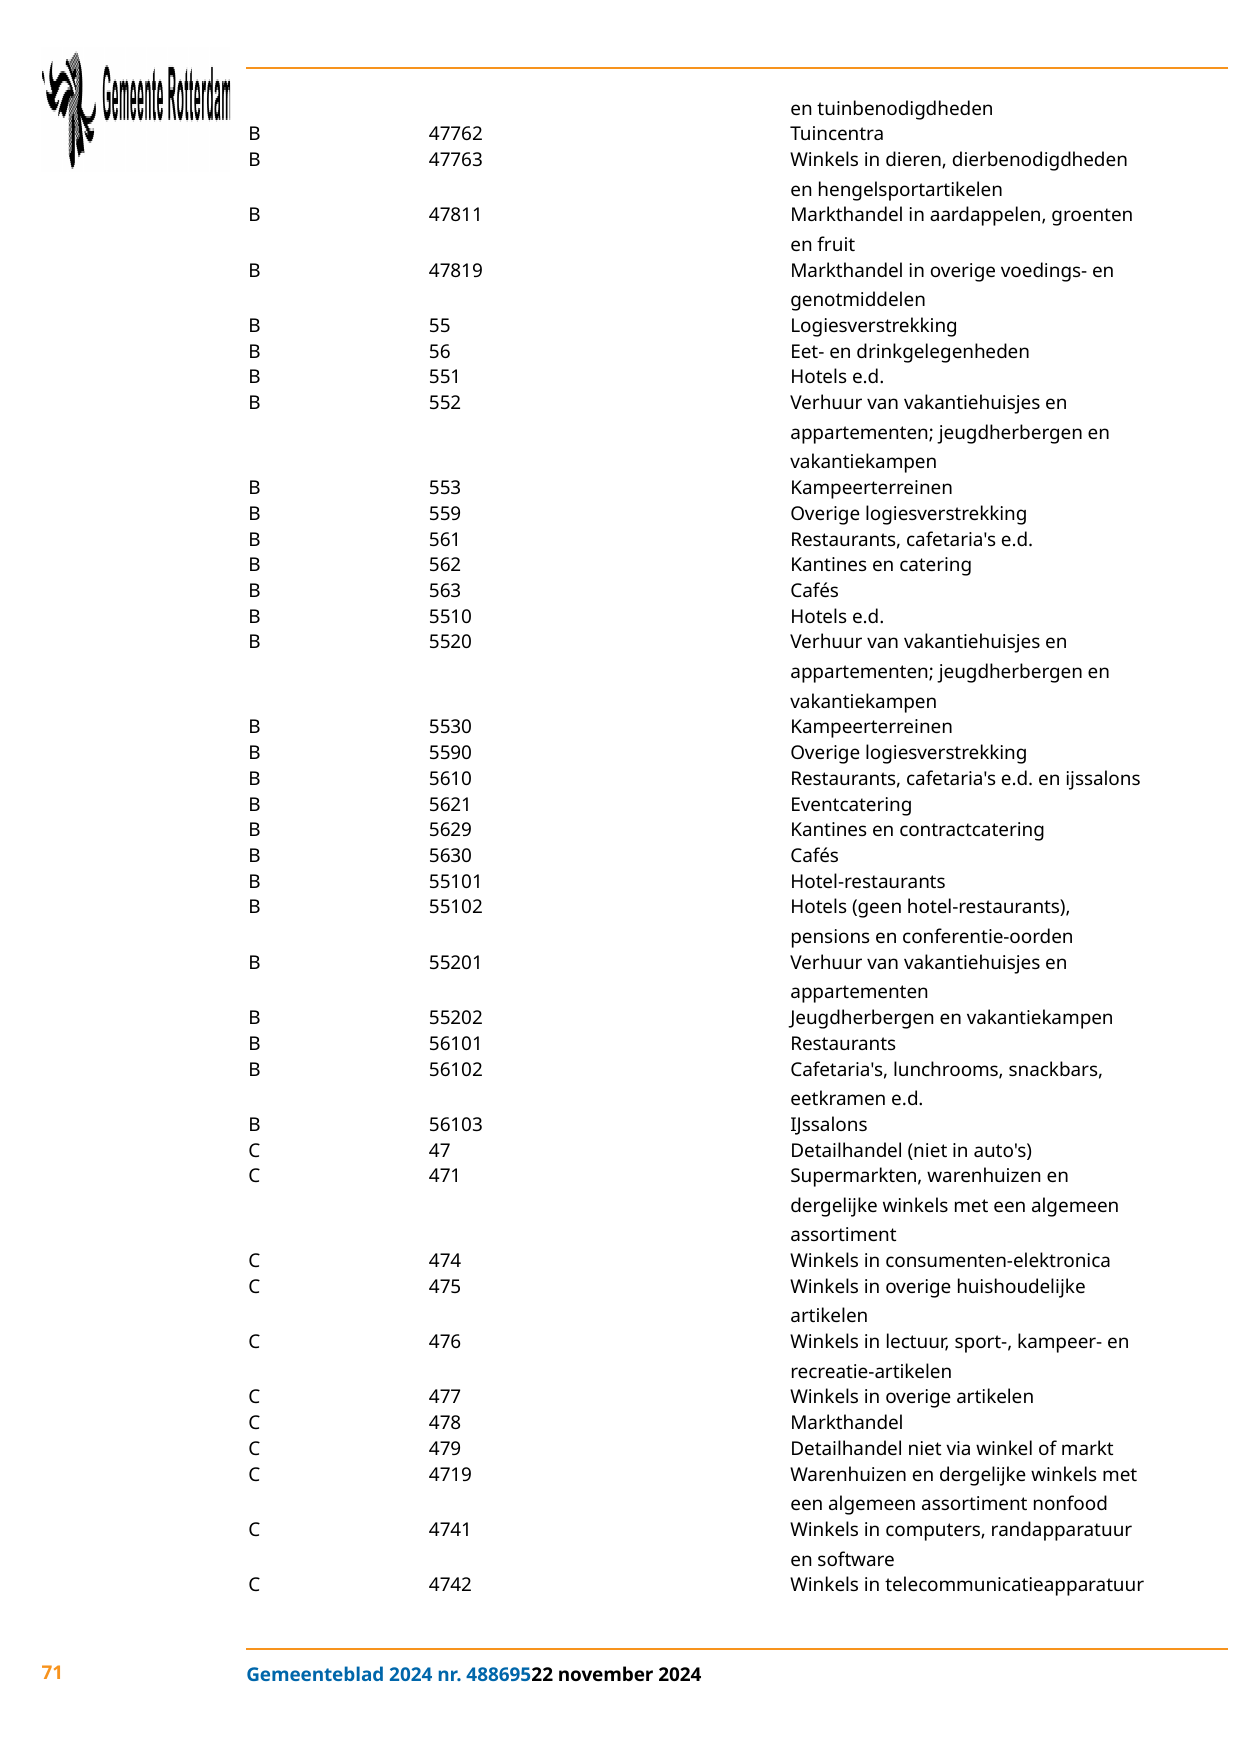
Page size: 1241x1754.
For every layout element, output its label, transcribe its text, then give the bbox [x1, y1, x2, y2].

table_cell B [248, 474, 429, 500]
table_cell B [248, 629, 429, 713]
table_cell B [248, 146, 429, 202]
table_cell 475 [429, 1273, 790, 1328]
table_cell B [248, 765, 429, 791]
table_cell Hotels (geen hotel-restaurants), pensions en conferentie-oorden [790, 894, 1152, 949]
table_cell 479 [429, 1435, 790, 1461]
table_cell Hotel-restaurants [790, 868, 1152, 894]
table_cell C [248, 1384, 429, 1409]
table_cell Winkels in overige artikelen [790, 1384, 1152, 1409]
table_cell 56 [429, 338, 790, 364]
table_cell 55202 [429, 1004, 790, 1030]
table_cell 5510 [429, 603, 790, 629]
table_cell Verhuur van vakantiehuisjes en appartementen [790, 949, 1152, 1004]
table_cell 47819 [429, 257, 790, 312]
table_cell 474 [429, 1248, 790, 1273]
table_cell B [248, 312, 429, 338]
table_cell Detailhandel niet via winkel of markt [790, 1435, 1152, 1461]
table_cell Markthandel in aardappelen, groenten en fruit [790, 202, 1152, 257]
picture [41, 47, 231, 172]
table_cell C [248, 1572, 429, 1597]
table_cell Verhuur van vakantiehuisjes en appartementen; jeugdherbergen en vakantiekampen [790, 629, 1152, 713]
table_cell B [248, 894, 429, 949]
table_cell Detailhandel (niet in auto's) [790, 1137, 1152, 1162]
table_cell B [248, 338, 429, 364]
table_cell Winkels in telecommunicatieapparatuur [790, 1572, 1152, 1597]
table_cell B [248, 500, 429, 526]
table_cell 5530 [429, 714, 790, 739]
table_cell Eet- en drinkgelegenheden [790, 338, 1152, 364]
table_cell 478 [429, 1410, 790, 1435]
table_cell C [248, 1410, 429, 1435]
table_cell 5629 [429, 816, 790, 842]
table_cell 5520 [429, 629, 790, 713]
table_cell 55201 [429, 949, 790, 1004]
table_cell B [248, 526, 429, 551]
table_cell B [248, 739, 429, 765]
table_cell B [248, 1056, 429, 1111]
table_cell Winkels in computers, randapparatuur en software [790, 1516, 1152, 1572]
table_cell Kampeerterreinen [790, 714, 1152, 739]
table_cell Logiesverstrekking [790, 312, 1152, 338]
table_cell Cafés [790, 577, 1152, 603]
table_cell 476 [429, 1329, 790, 1384]
table_cell 5621 [429, 791, 790, 816]
table_cell 4719 [429, 1461, 790, 1516]
table_cell Restaurants, cafetaria's e.d. [790, 526, 1152, 551]
table_cell Winkels in overige huishoudelijke artikelen [790, 1273, 1152, 1328]
table_cell 562 [429, 551, 790, 577]
table_cell Warenhuizen en dergelijke winkels met een algemeen assortiment nonfood [790, 1461, 1152, 1516]
table_cell 563 [429, 577, 790, 603]
table_cell C [248, 1329, 429, 1384]
table_cell C [248, 1273, 429, 1328]
table_cell B [248, 816, 429, 842]
table_cell Eventcatering [790, 791, 1152, 816]
table_cell Winkels in lectuur, sport-, kampeer- en recreatie-artikelen [790, 1329, 1152, 1384]
table_cell B [248, 551, 429, 577]
table_cell B [248, 202, 429, 257]
table_cell B [248, 364, 429, 389]
table_cell 47762 [429, 121, 790, 146]
table_cell Verhuur van vakantiehuisjes en appartementen; jeugdherbergen en vakantiekampen [790, 389, 1152, 474]
table_cell B [248, 791, 429, 816]
table_cell Tuincentra [790, 121, 1152, 146]
table_cell B [248, 1030, 429, 1056]
table_cell C [248, 1248, 429, 1273]
table_cell Supermarkten, warenhuizen en dergelijke winkels met een algemeen assortiment [790, 1163, 1152, 1247]
table_cell B [248, 842, 429, 868]
table_cell Jeugdherbergen en vakantiekampen [790, 1004, 1152, 1030]
table_cell Winkels in dieren, dierbenodigdheden en hengelsportartikelen [790, 146, 1152, 202]
table_cell B [248, 1111, 429, 1137]
table_cell 47 [429, 1137, 790, 1162]
table_cell 551 [429, 364, 790, 389]
table_cell B [248, 714, 429, 739]
table_cell 47811 [429, 202, 790, 257]
table_cell 56102 [429, 1056, 790, 1111]
table_cell B [248, 121, 429, 146]
table_cell Cafetaria's, lunchrooms, snackbars, eetkramen e.d. [790, 1056, 1152, 1111]
table_cell 561 [429, 526, 790, 551]
table_cell B [248, 389, 429, 474]
table_cell B [248, 603, 429, 629]
table_cell Cafés [790, 842, 1152, 868]
table_cell Markthandel [790, 1410, 1152, 1435]
table_cell B [248, 949, 429, 1004]
table_cell Winkels in consumenten-elektronica [790, 1248, 1152, 1273]
table_cell 5610 [429, 765, 790, 791]
table_cell C [248, 1163, 429, 1247]
table_cell 553 [429, 474, 790, 500]
table_cell B [248, 257, 429, 312]
table_cell 471 [429, 1163, 790, 1247]
table_cell 47763 [429, 146, 790, 202]
table_cell IJssalons [790, 1111, 1152, 1137]
table_cell B [248, 868, 429, 894]
table_cell 55102 [429, 894, 790, 949]
table_cell Overige logiesverstrekking [790, 739, 1152, 765]
table_cell Kantines en contractcatering [790, 816, 1152, 842]
table_cell Overige logiesverstrekking [790, 500, 1152, 526]
table_cell [248, 95, 429, 121]
table_cell 5630 [429, 842, 790, 868]
table_cell 55101 [429, 868, 790, 894]
table_cell Hotels e.d. [790, 364, 1152, 389]
table_cell 56103 [429, 1111, 790, 1137]
table_cell Markthandel in overige voedings- en genotmiddelen [790, 257, 1152, 312]
table_cell 552 [429, 389, 790, 474]
table_cell 559 [429, 500, 790, 526]
table_cell Kantines en catering [790, 551, 1152, 577]
table_cell 4742 [429, 1572, 790, 1597]
table_cell Kampeerterreinen [790, 474, 1152, 500]
table_cell C [248, 1516, 429, 1572]
table_cell Restaurants, cafetaria's e.d. en ijssalons [790, 765, 1152, 791]
table_cell B [248, 577, 429, 603]
table_cell en tuinbenodigdheden [790, 95, 1152, 121]
table_cell Restaurants [790, 1030, 1152, 1056]
table_cell C [248, 1461, 429, 1516]
table_cell Hotels e.d. [790, 603, 1152, 629]
table_cell 5590 [429, 739, 790, 765]
table_cell 4741 [429, 1516, 790, 1572]
table_cell 56101 [429, 1030, 790, 1056]
table_cell C [248, 1435, 429, 1461]
table_cell [429, 95, 790, 121]
table_cell 477 [429, 1384, 790, 1409]
table_cell C [248, 1137, 429, 1162]
table_cell 55 [429, 312, 790, 338]
table_cell B [248, 1004, 429, 1030]
